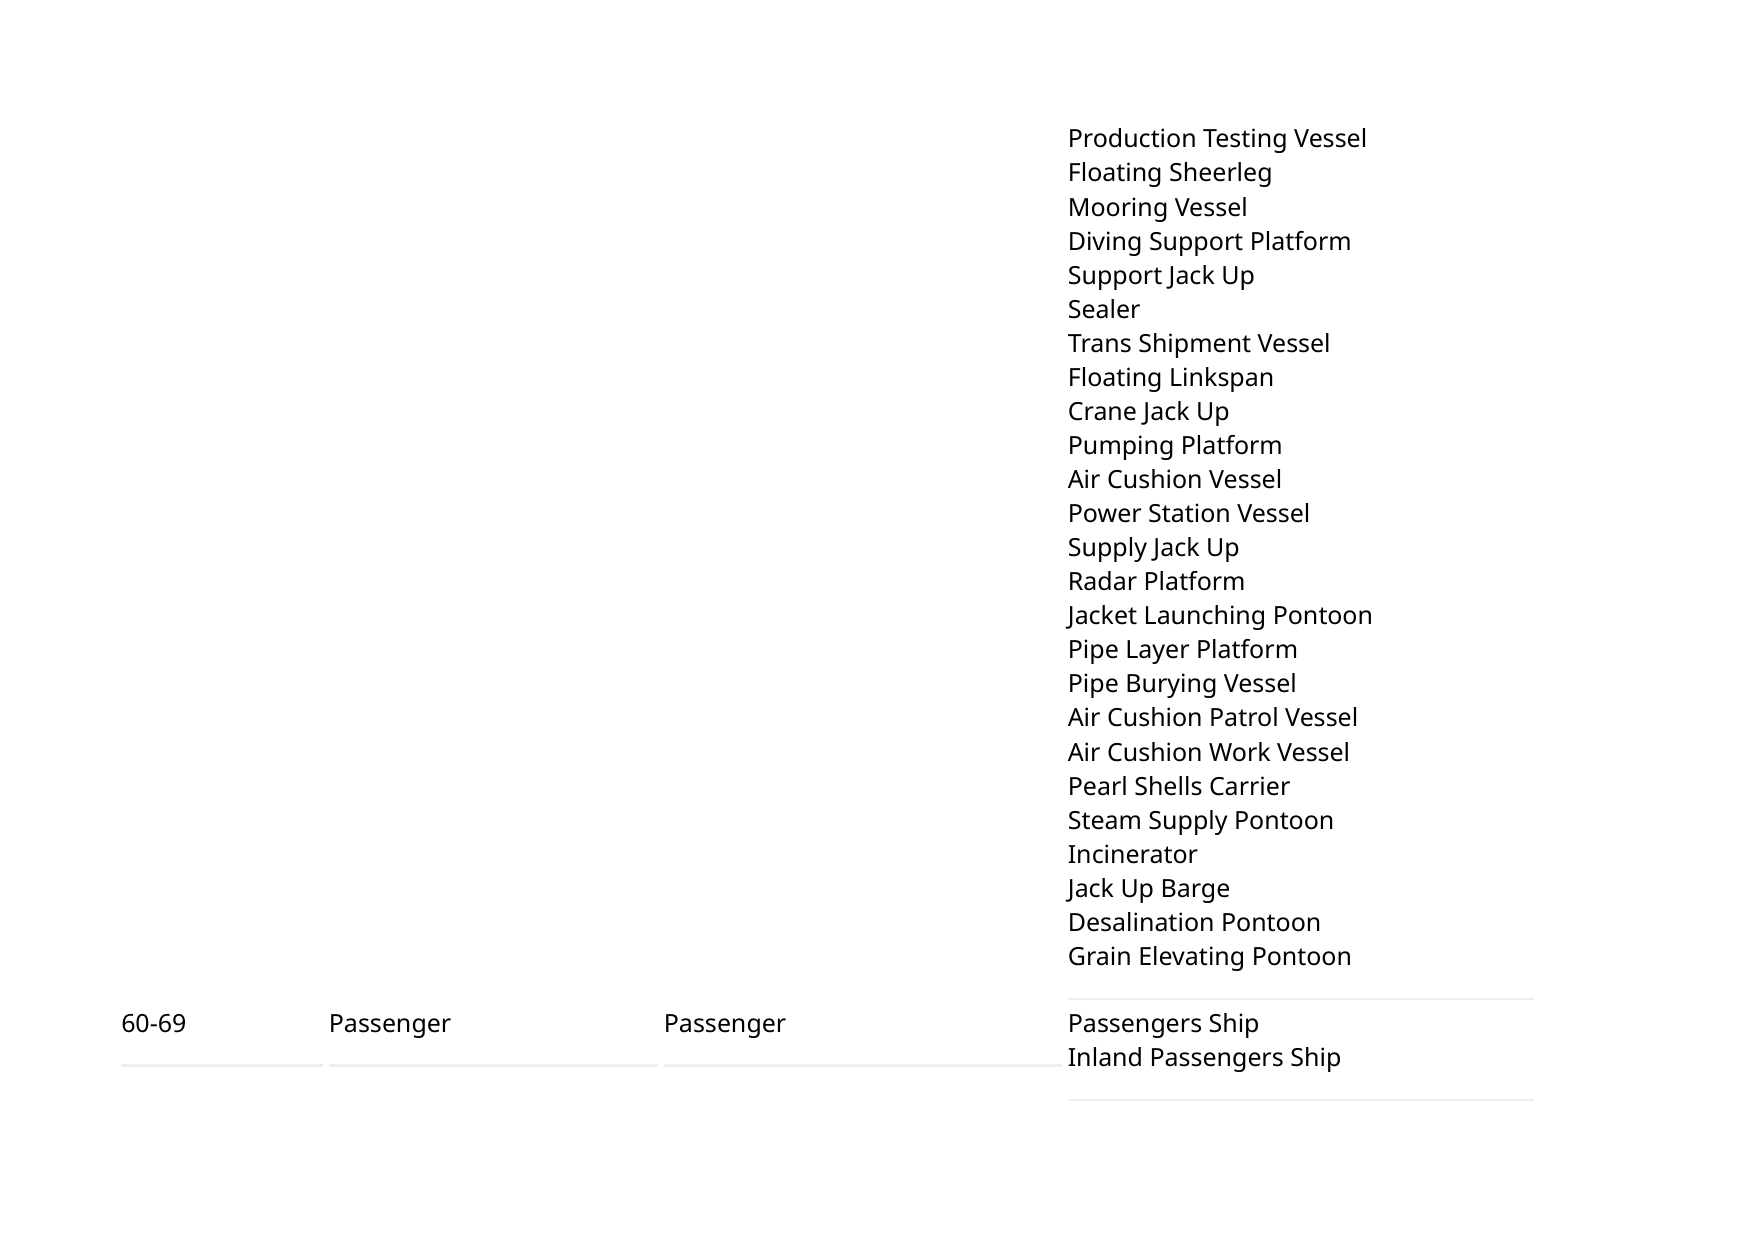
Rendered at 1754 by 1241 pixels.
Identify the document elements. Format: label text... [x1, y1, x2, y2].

table_cell 60-69 [118, 1003, 326, 1104]
table_cell Production Testing Vessel Floating Sheerleg Mooring Vessel Diving Support Platform Support Jack Up Sealer Trans Shipment Vessel Floating Linkspan Crane Jack Up Pumping Platform Air Cushion Vessel Power Station Vessel Supply Jack Up Radar Platform Jacket Launching Pontoon Pipe Layer Platform Pipe Burying Vessel Air Cushion Patrol Vessel Air Cushion Work Vessel Pearl Shells Carrier Steam Supply Pontoon Incinerator Jack Up Barge Desalination Pontoon Grain Elevating Pontoon [1065, 118, 1537, 1003]
table_cell Passenger [326, 1003, 661, 1104]
table_cell [326, 118, 661, 1003]
table_cell [661, 118, 1065, 1003]
table_cell Passengers Ship Inland Passengers Ship [1065, 1003, 1537, 1104]
table_cell Passenger [661, 1003, 1065, 1104]
table_cell [118, 118, 326, 1003]
